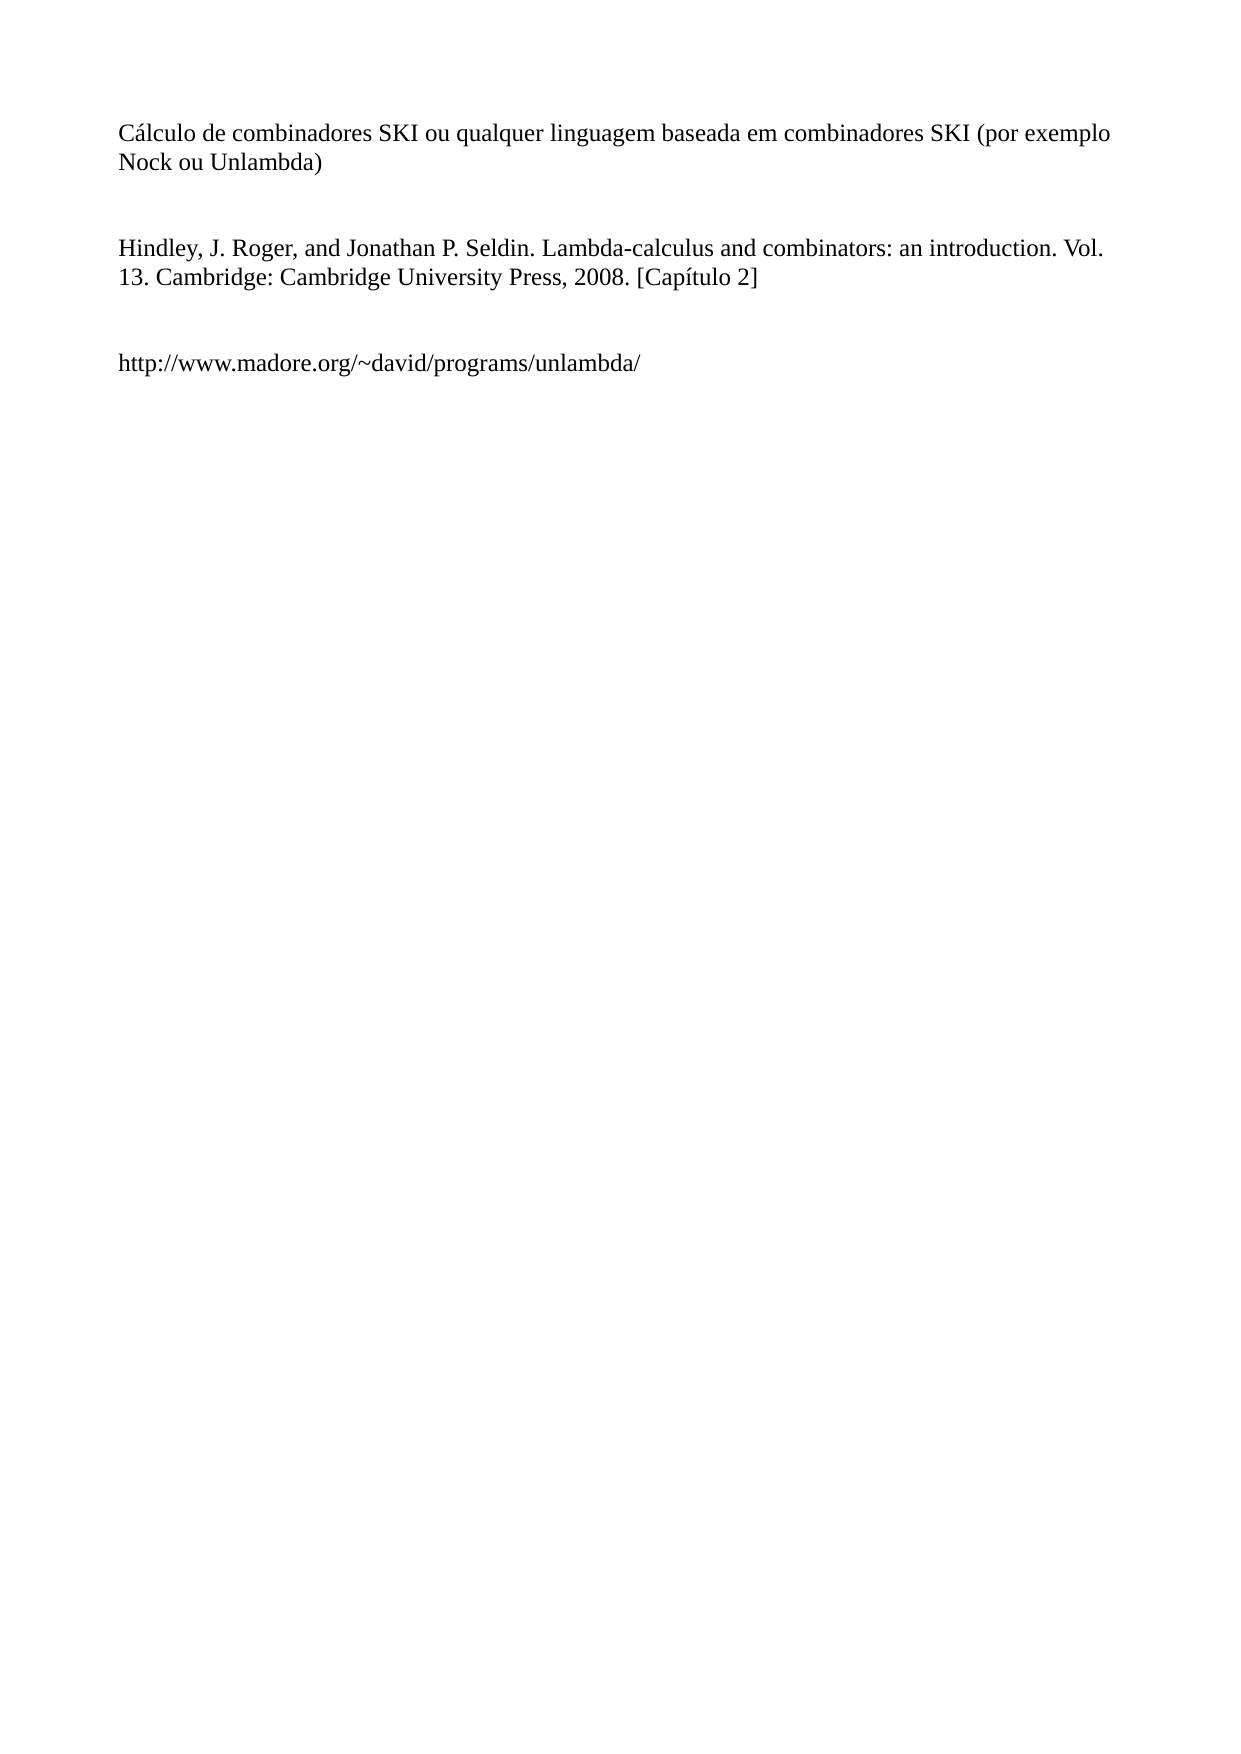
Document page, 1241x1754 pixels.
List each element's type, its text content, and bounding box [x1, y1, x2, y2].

text Cálculo de combinadores SKI ou qualquer linguagem baseada em combinadores SKI (por exemplo Nock ou Unlambda) [118, 118, 1122, 176]
text Hindley, J. Roger, and Jonathan P. Seldin. Lambda-calculus and combinators: an introduction. Vol. 13. Cambridge: Cambridge University Press, 2008. [Capítulo 2] [118, 233, 1122, 291]
text http://www.madore.org/~david/programs/unlambda/ [118, 348, 1122, 377]
